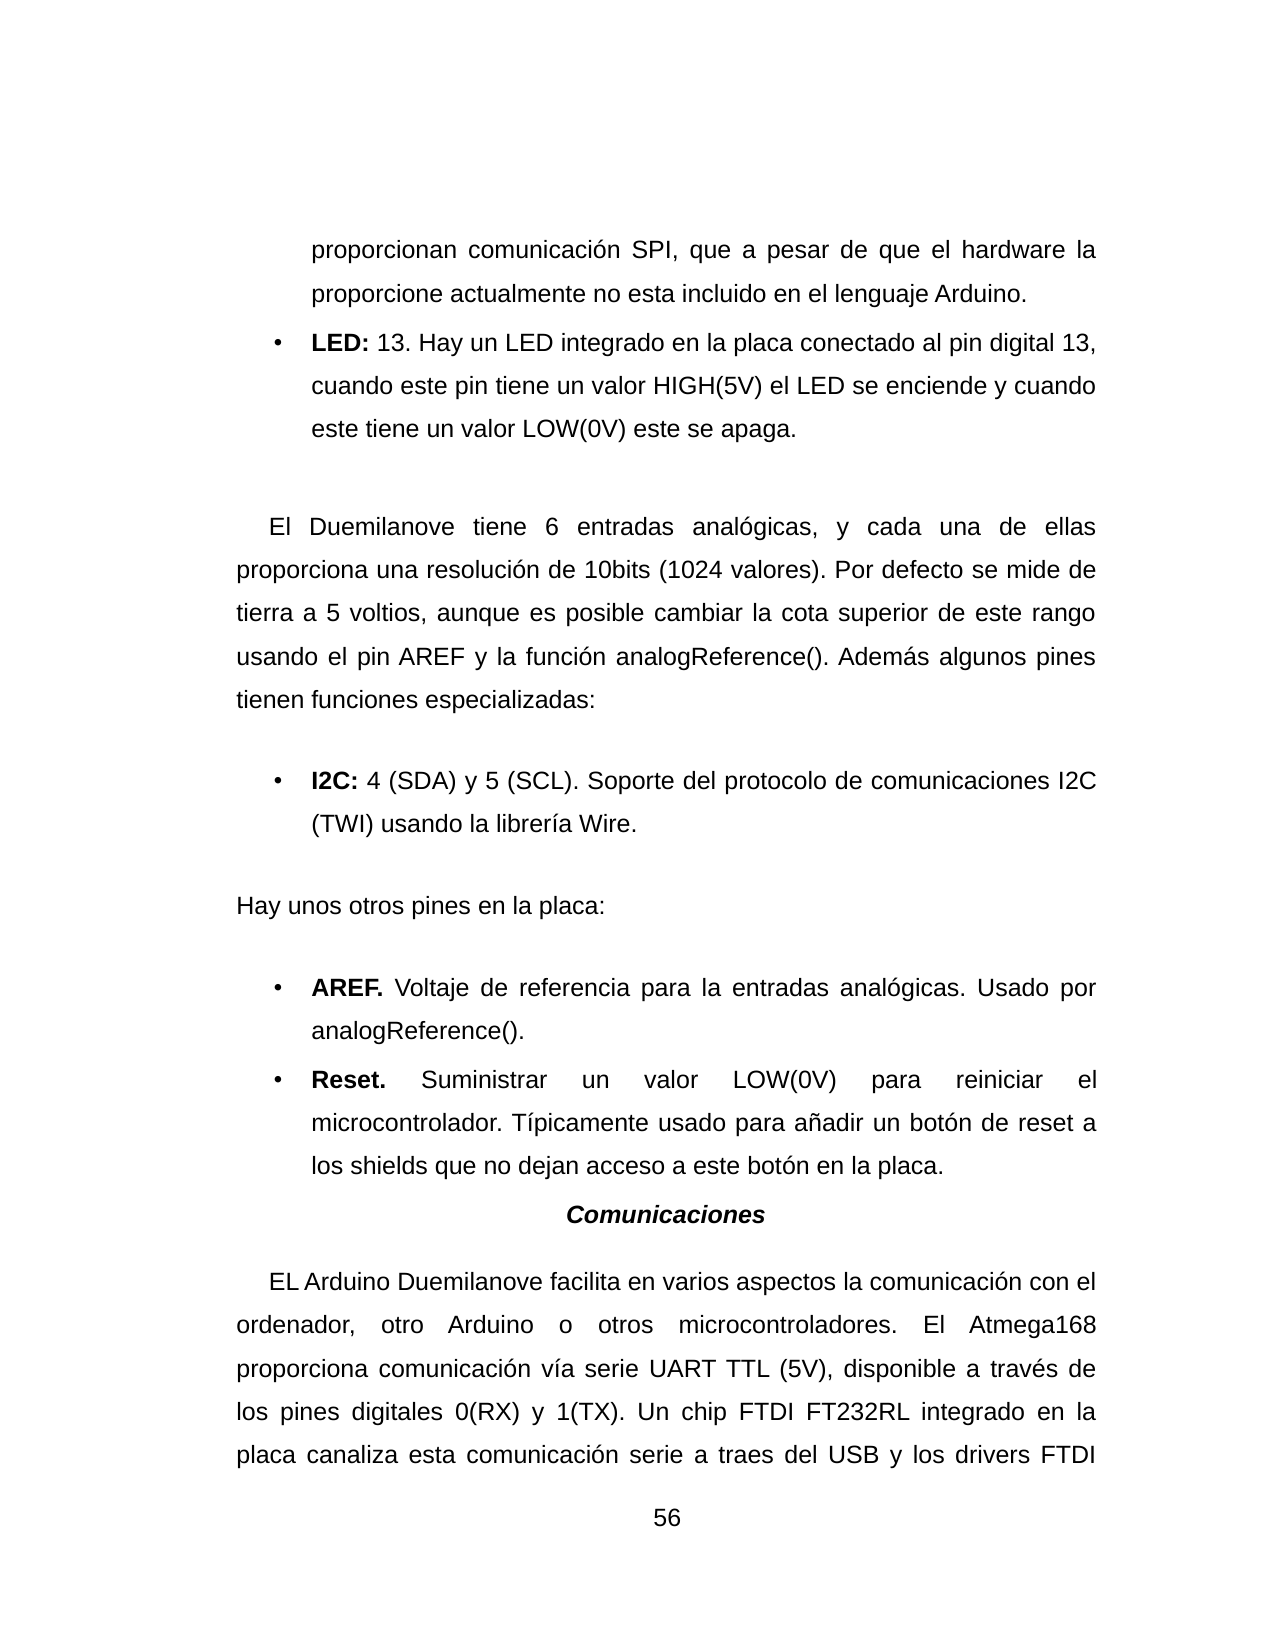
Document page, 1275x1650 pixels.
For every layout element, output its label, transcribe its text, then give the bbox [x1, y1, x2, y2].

list AREF. Voltaje de referencia para la entradas analógicas. Usado por analogReference(). [274, 972, 1098, 1044]
list Reset. Suministrar un valor LOW(0V) para reiniciar el microcontrolador. Típicamente usado para añadir un botón de reset a los shields que no dejan acceso a este botón en la placa. [274, 1065, 1098, 1180]
text El Duemilanove tiene 6 entradas analógicas, y cada una de ellas proporciona una resolución de 10bits (1024 valores). Por defecto se mide de tierra a 5 voltios, aunque es posible cambiar la cota superior de este rango usando el pin AREF y la función analogReference(). Además algunos pines tienen funciones especializadas: [236, 512, 1098, 713]
list proporcionan comunicación SPI, que a pesar de que el hardware la proporcione actualmente no esta incluido en el lenguaje Arduino. [274, 235, 1098, 307]
list I2C: 4 (SDA) y 5 (SCL). Soporte del protocolo de comunicaciones I2C (TWI) usando la librería Wire. [274, 766, 1098, 838]
text EL Arduino Duemilanove facilita en varios aspectos la comunicación con el ordenador, otro Arduino o otros microcontroladores. El Atmega168 proporciona comunicación vía serie UART TTL (5V), disponible a través de los pines digitales 0(RX) y 1(TX). Un chip FTDI FT232RL integrado en la placa canaliza esta comunicación serie a traes del USB y los drivers FTDI [236, 1267, 1098, 1469]
subtitle Comunicaciones [236, 1200, 1098, 1229]
text Hay unos otros pines en la placa: [236, 891, 1098, 920]
list LED: 13. Hay un LED integrado en la placa conectado al pin digital 13, cuando este pin tiene un valor HIGH(5V) el LED se enciende y cuando este tiene un valor LOW(0V) este se apaga. [274, 328, 1098, 443]
